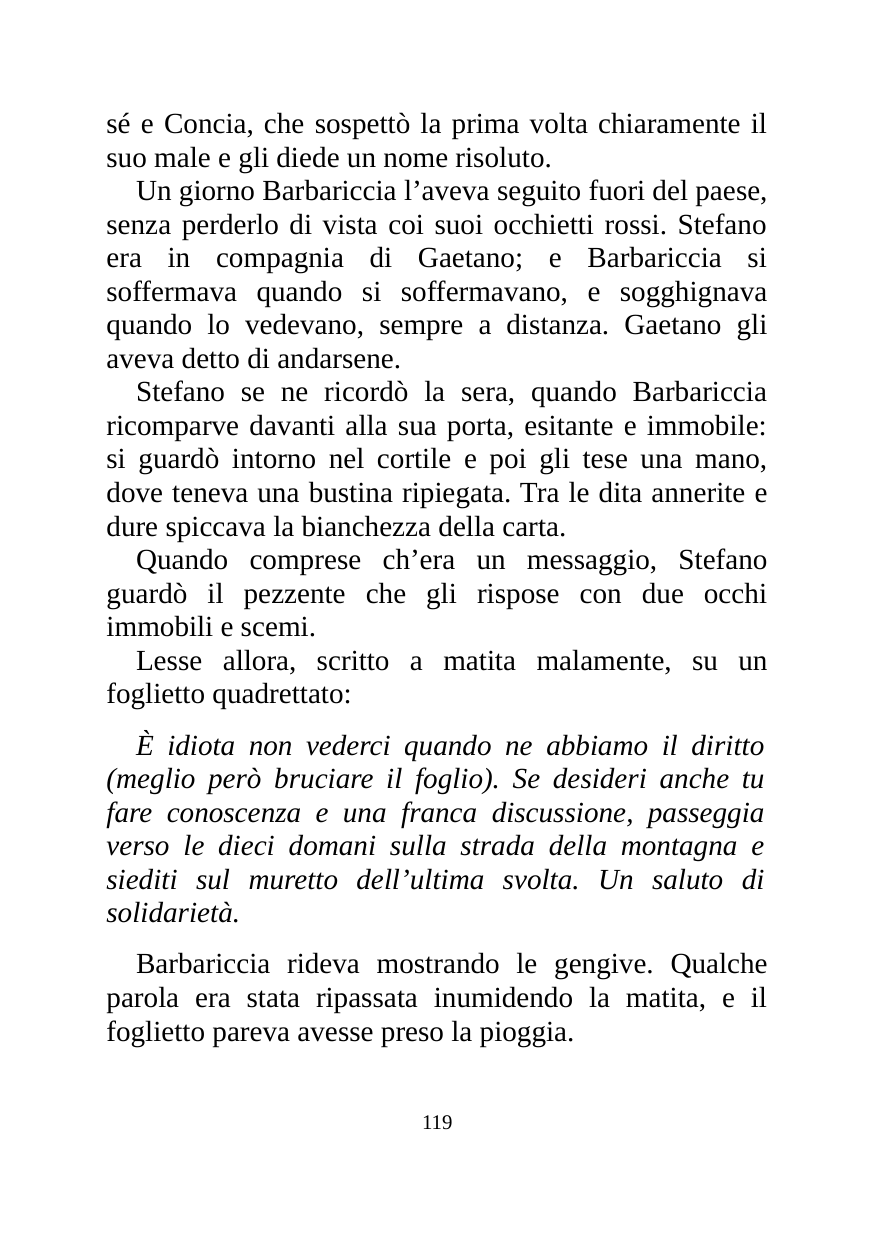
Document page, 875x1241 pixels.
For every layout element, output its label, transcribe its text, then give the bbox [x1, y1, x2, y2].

text Quando comprese ch’era un messaggio, Stefano guardò il pezzente che gli rispose con due occhi immobili e scemi. [106, 542, 768, 643]
text Un giorno Barbariccia l’aveva seguito fuori del paese, senza perderlo di vista coi suoi occhietti rossi. Stefano era in compagnia di Gaetano; e Barbariccia si soffermava quando si soffermavano, e sogghignava quando lo vedevano, sempre a distanza. Gaetano gli aveva detto di andarsene. [106, 173, 768, 374]
text È idiota non vederci quando ne abbiamo il diritto (meglio però bruciare il foglio). Se desideri anche tu fare conoscenza e una franca discussione, passeggia verso le dieci domani sulla strada della montagna e siediti sul muretto dell’ultima svolta. Un saluto di solidarietà. [106, 728, 768, 929]
text Barbariccia rideva mostrando le gengive. Qualche parola era stata ripassata inumidendo la matita, e il foglietto pareva avesse preso la pioggia. [106, 947, 768, 1047]
text Stefano se ne ricordò la sera, quando Barbariccia ricomparve davanti alla sua porta, esitante e immobile: si guardò intorno nel cortile e poi gli tese una mano, dove teneva una bustina ripiegata. Tra le dita annerite e dure spiccava la bianchezza della carta. [106, 374, 768, 542]
text sé e Concia, che sospettò la prima volta chiaramente il suo male e gli diede un nome risoluto. [106, 106, 768, 173]
text Lesse allora, scritto a matita malamente, su un foglietto quadrettato: [106, 643, 768, 710]
